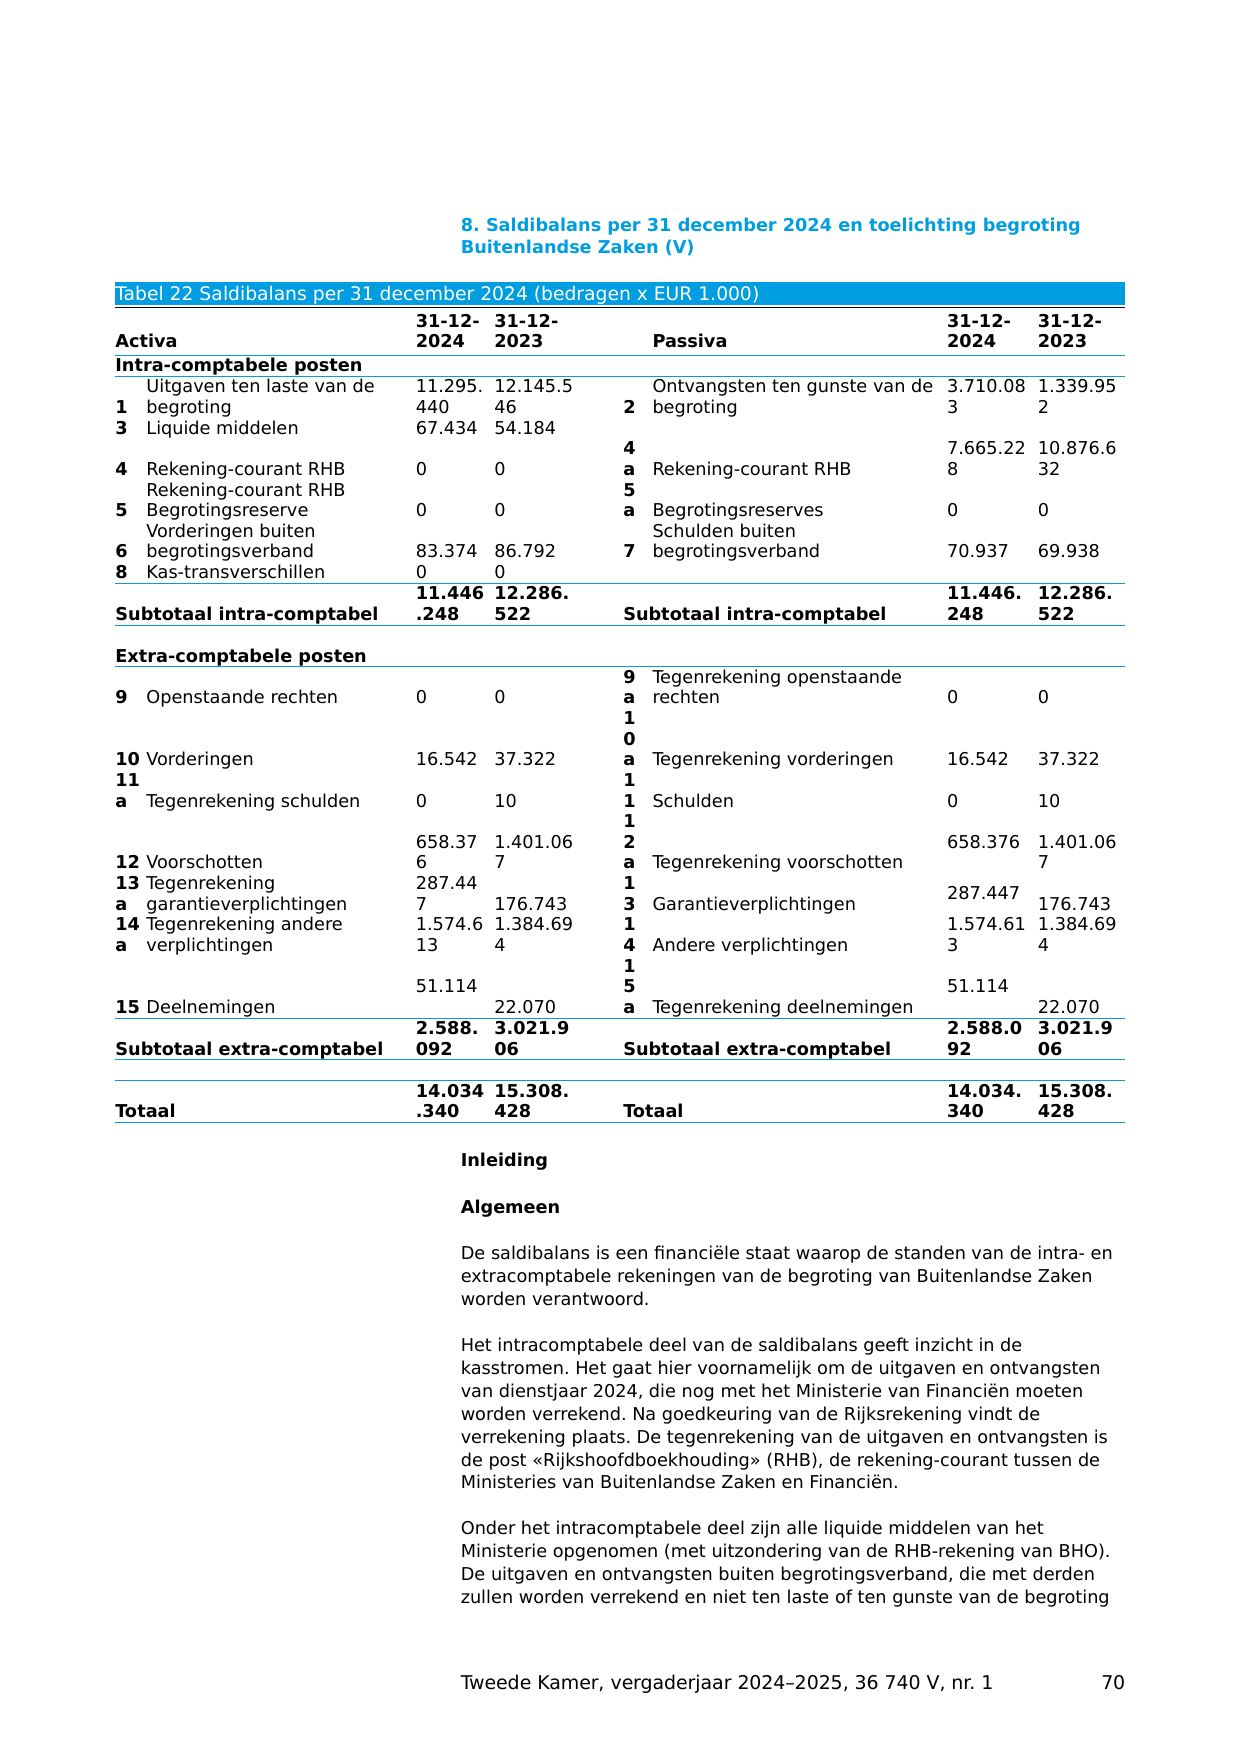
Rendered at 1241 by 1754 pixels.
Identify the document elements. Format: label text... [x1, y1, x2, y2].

table_cell Tegenrekening voorschotten [649, 811, 944, 873]
table_cell [620, 418, 649, 438]
table_cell 2 [620, 377, 649, 418]
table_cell 4a [620, 438, 649, 479]
table_cell Subtotaal extra-comptabel [115, 1019, 413, 1059]
table_cell 12 [115, 811, 143, 873]
table_cell 13 [620, 873, 649, 914]
table_cell 51.114 [944, 956, 1035, 1017]
table_cell Voorschotten [143, 811, 413, 873]
table_cell Vorderingen [143, 708, 413, 770]
table_cell 10.876.632 [1035, 438, 1125, 479]
text De saldibalans is een financiële staat waarop de standen van de intra- en extracomptabele rekeningen van de begroting van Buitenlandse Zaken worden verantwoord. [461, 1241, 1125, 1310]
table_cell [577, 1060, 620, 1080]
table_cell 3.021.906 [1035, 1019, 1125, 1059]
table_cell 31-12-2024 [944, 308, 1035, 355]
table_cell 1.574.613 [944, 914, 1035, 956]
table_cell 86.792 [491, 521, 577, 562]
table_cell [1035, 418, 1125, 438]
table_cell [491, 646, 577, 666]
table_cell [1035, 626, 1125, 646]
table_cell [944, 562, 1035, 583]
table_cell 287.447 [413, 873, 491, 914]
table_cell Passiva [649, 308, 944, 355]
table_cell [577, 646, 620, 666]
table_cell Vorderingen buiten begrotingsverband [143, 521, 413, 562]
table_cell Begrotingsreserves [649, 480, 944, 521]
table_cell [577, 667, 620, 708]
table_cell 10 [115, 708, 143, 770]
table_cell [577, 377, 620, 418]
table_cell [577, 562, 620, 583]
table_cell 69.938 [1035, 521, 1125, 562]
table_cell [649, 646, 944, 666]
table_cell [577, 584, 620, 624]
table_cell 9 [115, 667, 143, 708]
table_cell [649, 626, 944, 646]
table_cell [649, 356, 944, 376]
table_cell 11.446.248 [413, 584, 491, 624]
table_cell [577, 308, 620, 355]
table_cell [944, 418, 1035, 438]
table_cell 11.446.248 [944, 584, 1035, 624]
table_cell 0 [413, 480, 491, 521]
table_cell 1.384.694 [491, 914, 577, 956]
table_cell 4 [115, 438, 143, 479]
table_cell Rekening-courant RHB Begrotingsreserve [143, 480, 413, 521]
table_cell 287.447 [944, 873, 1035, 914]
table_cell Andere verplichtingen [649, 914, 944, 956]
table_cell [413, 356, 491, 376]
table_cell [413, 626, 491, 646]
table_cell Tegenrekening deelnemingen [649, 956, 944, 1017]
table_cell Liquide middelen [143, 418, 413, 438]
table_cell [577, 770, 620, 811]
table_cell 0 [491, 667, 577, 708]
table_cell 14.034.340 [413, 1081, 491, 1122]
table_cell 1.339.952 [1035, 377, 1125, 418]
table_cell [491, 626, 577, 646]
table_cell [413, 646, 491, 666]
table_cell 0 [944, 770, 1035, 811]
table_cell 658.376 [413, 811, 491, 873]
table_cell 1 [115, 377, 143, 418]
table_cell [620, 1060, 649, 1080]
table_cell Activa [115, 308, 413, 355]
text Inleiding [461, 1148, 1125, 1171]
table_cell [577, 480, 620, 521]
table_cell 176.743 [491, 873, 577, 914]
table_cell 22.070 [491, 956, 577, 1017]
table_cell [1035, 356, 1125, 376]
table_cell 0 [491, 438, 577, 479]
table_cell 0 [413, 770, 491, 811]
table_cell 3.021.906 [491, 1019, 577, 1059]
table_cell 31-12-2024 [413, 308, 491, 355]
table_cell Tegenrekening garantieverplichtingen [143, 873, 413, 914]
table_cell [577, 811, 620, 873]
table_cell 12a [620, 811, 649, 873]
table_cell [577, 708, 620, 770]
table_cell [620, 356, 649, 376]
table_cell 176.743 [1035, 873, 1125, 914]
table_cell [491, 356, 577, 376]
table_cell [1035, 1060, 1125, 1080]
table_cell Rekening-courant RHB [143, 438, 413, 479]
table_cell 83.374 [413, 521, 491, 562]
table_cell [577, 956, 620, 1017]
table_cell [620, 626, 649, 646]
table_cell 15 [115, 956, 143, 1017]
table_cell 1.401.067 [491, 811, 577, 873]
table_cell 51.114 [413, 956, 491, 1017]
table_cell 16.542 [944, 708, 1035, 770]
table_cell [577, 626, 620, 646]
table_cell [577, 914, 620, 956]
table_cell 3.710.083 [944, 377, 1035, 418]
table_cell Extra-comptabele posten [115, 646, 413, 666]
table_cell Uitgaven ten laste van de begroting [143, 377, 413, 418]
table_cell 1.384.694 [1035, 914, 1125, 956]
table_cell 3 [115, 418, 143, 438]
table_cell 12.286.522 [491, 584, 577, 624]
table_cell 0 [944, 667, 1035, 708]
table_cell [944, 1060, 1035, 1080]
table_cell 11.295.440 [413, 377, 491, 418]
table_cell Subtotaal intra-comptabel [620, 584, 944, 624]
table_cell Subtotaal extra-comptabel [620, 1019, 944, 1059]
table_cell [577, 438, 620, 479]
table_cell Totaal [115, 1081, 413, 1122]
table_cell 54.184 [491, 418, 577, 438]
table_cell 2.588.092 [413, 1019, 491, 1059]
table_cell 2.588.092 [944, 1019, 1035, 1059]
table_cell 67.434 [413, 418, 491, 438]
text Onder het intracomptabele deel zijn alle liquide middelen van het Ministerie opgenomen (met uitzondering van de RHB-rekening van BHO). De uitgaven en ontvangsten buiten begrotingsverband, die met derden zullen worden verrekend en niet ten laste of ten gunste van de begroting [461, 1516, 1125, 1608]
table_cell 658.376 [944, 811, 1035, 873]
table_cell Tegenrekening openstaande rechten [649, 667, 944, 708]
table_cell Deelnemingen [143, 956, 413, 1017]
table_cell 5 [115, 480, 143, 521]
table_cell 1.401.067 [1035, 811, 1125, 873]
table_cell 7.665.228 [944, 438, 1035, 479]
table_cell [944, 626, 1035, 646]
table_cell [620, 646, 649, 666]
table_cell [115, 1060, 143, 1080]
table_cell [1035, 562, 1125, 583]
table_cell 0 [1035, 480, 1125, 521]
table_cell [620, 308, 649, 355]
table_cell [115, 626, 143, 646]
table_cell [577, 356, 620, 376]
table_cell 31-12-2023 [491, 308, 577, 355]
table_cell [577, 521, 620, 562]
table_cell 11a [115, 770, 143, 811]
table_cell 8 [115, 562, 143, 583]
table_cell [413, 1060, 491, 1080]
table_cell 1.574.613 [413, 914, 491, 956]
table_cell Schulden buiten begrotingsverband [649, 521, 944, 562]
table_cell [620, 562, 649, 583]
table_cell Rekening-courant RHB [649, 438, 944, 479]
table_cell 37.322 [491, 708, 577, 770]
table_cell 70.937 [944, 521, 1035, 562]
table_cell 10 [1035, 770, 1125, 811]
table_cell Garantieverplichtingen [649, 873, 944, 914]
table_cell [1035, 646, 1125, 666]
table_cell Openstaande rechten [143, 667, 413, 708]
table_cell 12.145.546 [491, 377, 577, 418]
table_cell Schulden [649, 770, 944, 811]
table_cell 14 [620, 914, 649, 956]
table_cell Subtotaal intra-comptabel [115, 584, 413, 624]
table_cell 0 [413, 438, 491, 479]
table_cell [649, 418, 944, 438]
table_cell [577, 873, 620, 914]
text Het intracomptabele deel van de saldibalans geeft inzicht in de kasstromen. Het gaat hier voornamelijk om de uitgaven en ontvangsten van dienstjaar 2024, die nog met het Ministerie van Financiën moeten worden verrekend. Na goedkeuring van de Rijksrekening vindt de verrekening plaats. De tegenrekening van de uitgaven en ontvangsten is de post «Rijkshoofdboekhouding» (RHB), de rekening-courant tussen de Ministeries van Buitenlandse Zaken en Financiën. [461, 1333, 1125, 1493]
table_cell 5a [620, 480, 649, 521]
table_cell 0 [413, 562, 491, 583]
table_cell 0 [491, 480, 577, 521]
table_cell [491, 1060, 577, 1080]
table_cell [143, 626, 413, 646]
table_cell [649, 562, 944, 583]
table_cell 14.034.340 [944, 1081, 1035, 1122]
table_cell 11 [620, 770, 649, 811]
table_cell 37.322 [1035, 708, 1125, 770]
table_cell 9a [620, 667, 649, 708]
text Algemeen [461, 1173, 1125, 1218]
table_cell 0 [944, 480, 1035, 521]
table_cell 10 [491, 770, 577, 811]
table_cell 31-12-2023 [1035, 308, 1125, 355]
table_cell [944, 356, 1035, 376]
table_cell Tegenrekening andere verplichtingen [143, 914, 413, 956]
table_cell [649, 1060, 944, 1080]
table_cell 7 [620, 521, 649, 562]
table_cell 12.286.522 [1035, 584, 1125, 624]
table_cell 15a [620, 956, 649, 1017]
table_cell 16.542 [413, 708, 491, 770]
table_cell 0 [413, 667, 491, 708]
table_cell [944, 646, 1035, 666]
table_cell 15.308.428 [1035, 1081, 1125, 1122]
table_cell Intra-comptabele posten [115, 356, 413, 376]
table_cell Totaal [620, 1081, 944, 1122]
table_cell 13a [115, 873, 143, 914]
table_cell Tegenrekening schulden [143, 770, 413, 811]
table_cell [577, 1081, 620, 1122]
table_cell 0 [491, 562, 577, 583]
table_cell Kas-transverschillen [143, 562, 413, 583]
table_cell 6 [115, 521, 143, 562]
table_cell 0 [1035, 667, 1125, 708]
table_cell 15.308.428 [491, 1081, 577, 1122]
table_cell Ontvangsten ten gunste van de begroting [649, 377, 944, 418]
table_cell [577, 1019, 620, 1059]
table_cell [143, 1060, 413, 1080]
table_cell Tegenrekening vorderingen [649, 708, 944, 770]
table_cell 10a [620, 708, 649, 770]
table_cell 22.070 [1035, 956, 1125, 1017]
table_cell 14a [115, 914, 143, 956]
table_cell [577, 418, 620, 438]
title 8. Saldibalans per 31 december 2024 en toelichting begroting Buitenlandse Zaken (V) [461, 213, 1125, 258]
